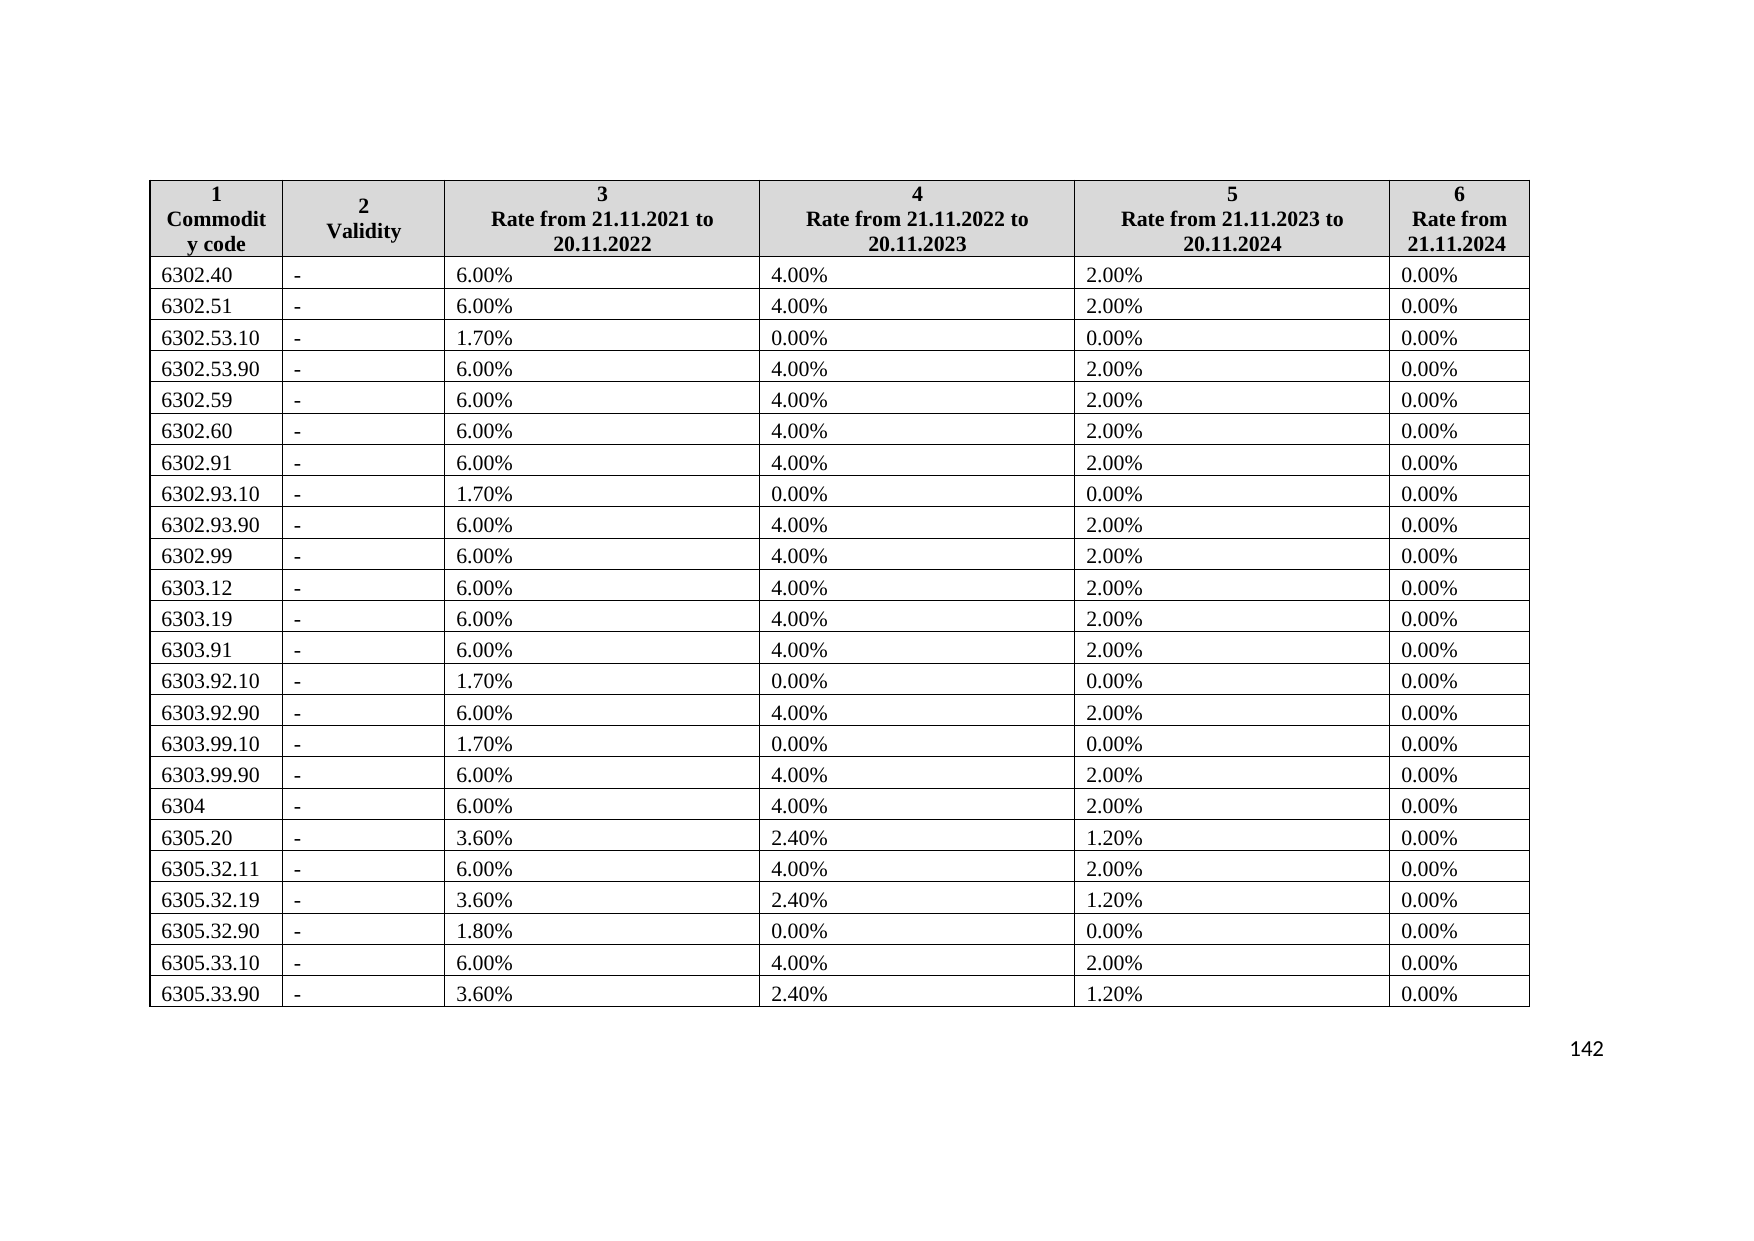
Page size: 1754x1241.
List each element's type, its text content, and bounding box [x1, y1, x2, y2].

table_cell 6.00% [445, 789, 759, 819]
table_cell 3.60% [445, 882, 759, 912]
table_cell 2.00% [1075, 351, 1389, 381]
table_cell 2.40% [760, 820, 1074, 850]
table_cell 6.00% [445, 851, 759, 881]
table_cell 2.00% [1075, 789, 1389, 819]
table_cell 6.00% [445, 507, 759, 537]
table_cell 0.00% [1390, 320, 1529, 350]
table_cell - [283, 382, 444, 412]
table_cell 6.00% [445, 570, 759, 600]
table_cell 0.00% [1075, 726, 1389, 756]
table_cell 1.70% [445, 476, 759, 506]
table_cell 1.70% [445, 320, 759, 350]
table_cell 6303.91 [151, 632, 282, 662]
table_cell 3.60% [445, 976, 759, 1006]
table_cell 4.00% [760, 539, 1074, 569]
table_cell 0.00% [1390, 757, 1529, 787]
table_cell 6.00% [445, 695, 759, 725]
table_header 5 Rate from 21.11.2023 to 20.11.2024 [1075, 181, 1389, 256]
table_header 3 Rate from 21.11.2021 to 20.11.2022 [445, 181, 759, 256]
table_cell 2.00% [1075, 289, 1389, 319]
table_cell 2.00% [1075, 570, 1389, 600]
table_cell - [283, 945, 444, 975]
table_cell 6.00% [445, 414, 759, 444]
table_cell 4.00% [760, 757, 1074, 787]
table_cell 0.00% [1390, 445, 1529, 475]
table_cell 6302.99 [151, 539, 282, 569]
table_cell 0.00% [1390, 476, 1529, 506]
table_cell 2.00% [1075, 601, 1389, 631]
table_cell 4.00% [760, 945, 1074, 975]
table_cell 4.00% [760, 414, 1074, 444]
table_cell - [283, 820, 444, 850]
table_cell - [283, 289, 444, 319]
table_cell 1.20% [1075, 820, 1389, 850]
table_cell - [283, 789, 444, 819]
table_cell 2.40% [760, 976, 1074, 1006]
table_cell 6.00% [445, 257, 759, 287]
table_header 2 Validity [283, 181, 444, 256]
table_cell 2.00% [1075, 945, 1389, 975]
table_cell 4.00% [760, 445, 1074, 475]
table_cell 2.00% [1075, 695, 1389, 725]
table_cell 6302.60 [151, 414, 282, 444]
table_header 4 Rate from 21.11.2022 to 20.11.2023 [760, 181, 1074, 256]
table_cell 6303.99.90 [151, 757, 282, 787]
table_cell - [283, 476, 444, 506]
table_cell 2.00% [1075, 539, 1389, 569]
table_cell 6.00% [445, 632, 759, 662]
table_cell 0.00% [1075, 664, 1389, 694]
table_cell 6302.53.90 [151, 351, 282, 381]
table_cell 0.00% [1390, 539, 1529, 569]
table_cell - [283, 414, 444, 444]
table_cell 6303.12 [151, 570, 282, 600]
table_cell - [283, 726, 444, 756]
table_cell - [283, 664, 444, 694]
table_cell - [283, 351, 444, 381]
table_cell - [283, 695, 444, 725]
table_cell 4.00% [760, 382, 1074, 412]
table_cell 0.00% [760, 320, 1074, 350]
table_cell 2.40% [760, 882, 1074, 912]
table_cell 6305.33.10 [151, 945, 282, 975]
table_cell 6.00% [445, 289, 759, 319]
table_cell - [283, 507, 444, 537]
table_cell 2.00% [1075, 382, 1389, 412]
table_cell 2.00% [1075, 445, 1389, 475]
table_cell 6.00% [445, 601, 759, 631]
table_cell 0.00% [1075, 914, 1389, 944]
table_cell 6302.91 [151, 445, 282, 475]
table_cell - [283, 320, 444, 350]
table_cell - [283, 601, 444, 631]
table_cell 0.00% [760, 726, 1074, 756]
table_cell 2.00% [1075, 507, 1389, 537]
table_cell 6302.59 [151, 382, 282, 412]
table_cell - [283, 882, 444, 912]
table_cell 0.00% [1390, 945, 1529, 975]
table_cell 0.00% [1390, 601, 1529, 631]
table_cell 0.00% [1390, 851, 1529, 881]
table_cell 4.00% [760, 632, 1074, 662]
table_cell 0.00% [1390, 351, 1529, 381]
table_cell 0.00% [1390, 820, 1529, 850]
table_cell 1.70% [445, 664, 759, 694]
table_cell - [283, 851, 444, 881]
table_cell 0.00% [1390, 695, 1529, 725]
table_cell 6.00% [445, 757, 759, 787]
table_cell 0.00% [1390, 257, 1529, 287]
table_cell 0.00% [1390, 664, 1529, 694]
table_cell 6.00% [445, 945, 759, 975]
table_cell - [283, 914, 444, 944]
table_header 1 Commodity code [151, 181, 282, 256]
table_cell 0.00% [1390, 570, 1529, 600]
table_cell 6305.20 [151, 820, 282, 850]
table_cell - [283, 257, 444, 287]
table_cell 4.00% [760, 601, 1074, 631]
table_cell 6305.32.90 [151, 914, 282, 944]
table_cell 4.00% [760, 851, 1074, 881]
table_cell 6305.33.90 [151, 976, 282, 1006]
table_cell 2.00% [1075, 257, 1389, 287]
table_cell 1.80% [445, 914, 759, 944]
table_cell 4.00% [760, 257, 1074, 287]
table_cell 4.00% [760, 695, 1074, 725]
table_cell 0.00% [1390, 789, 1529, 819]
table_cell 0.00% [1390, 632, 1529, 662]
table_cell - [283, 539, 444, 569]
table_cell 0.00% [1075, 476, 1389, 506]
table_cell 6302.93.90 [151, 507, 282, 537]
table_cell 4.00% [760, 570, 1074, 600]
table_cell 6302.40 [151, 257, 282, 287]
table_cell 4.00% [760, 789, 1074, 819]
table_cell 6.00% [445, 351, 759, 381]
table_cell 1.20% [1075, 882, 1389, 912]
table_cell - [283, 632, 444, 662]
table_cell 6.00% [445, 382, 759, 412]
table_cell 0.00% [1390, 382, 1529, 412]
table_cell 6.00% [445, 445, 759, 475]
table_cell 6302.93.10 [151, 476, 282, 506]
table_cell 0.00% [1390, 289, 1529, 319]
table_cell 4.00% [760, 351, 1074, 381]
table_cell 2.00% [1075, 757, 1389, 787]
table_cell 6305.32.11 [151, 851, 282, 881]
table_header 6 Rate from 21.11.2024 [1390, 181, 1529, 256]
table_cell 6303.19 [151, 601, 282, 631]
table_cell 1.70% [445, 726, 759, 756]
table_cell 6302.51 [151, 289, 282, 319]
table_cell 0.00% [760, 476, 1074, 506]
table_cell 0.00% [1075, 320, 1389, 350]
table_cell 2.00% [1075, 414, 1389, 444]
table_cell 6303.92.90 [151, 695, 282, 725]
table_cell 6.00% [445, 539, 759, 569]
table_cell 2.00% [1075, 632, 1389, 662]
table_cell 6303.99.10 [151, 726, 282, 756]
table_cell 0.00% [1390, 507, 1529, 537]
table_cell 4.00% [760, 507, 1074, 537]
table_cell 0.00% [1390, 976, 1529, 1006]
table_cell 0.00% [1390, 726, 1529, 756]
table_cell - [283, 757, 444, 787]
table_cell - [283, 976, 444, 1006]
table_cell 6303.92.10 [151, 664, 282, 694]
table_cell 3.60% [445, 820, 759, 850]
table_cell 1.20% [1075, 976, 1389, 1006]
table_cell 6305.32.19 [151, 882, 282, 912]
table_cell - [283, 445, 444, 475]
table_cell - [283, 570, 444, 600]
table_cell 6304 [151, 789, 282, 819]
table_cell 2.00% [1075, 851, 1389, 881]
table_cell 0.00% [760, 664, 1074, 694]
table_cell 0.00% [1390, 914, 1529, 944]
table_cell 4.00% [760, 289, 1074, 319]
table_cell 0.00% [760, 914, 1074, 944]
table_cell 0.00% [1390, 882, 1529, 912]
table_cell 0.00% [1390, 414, 1529, 444]
table_cell 6302.53.10 [151, 320, 282, 350]
